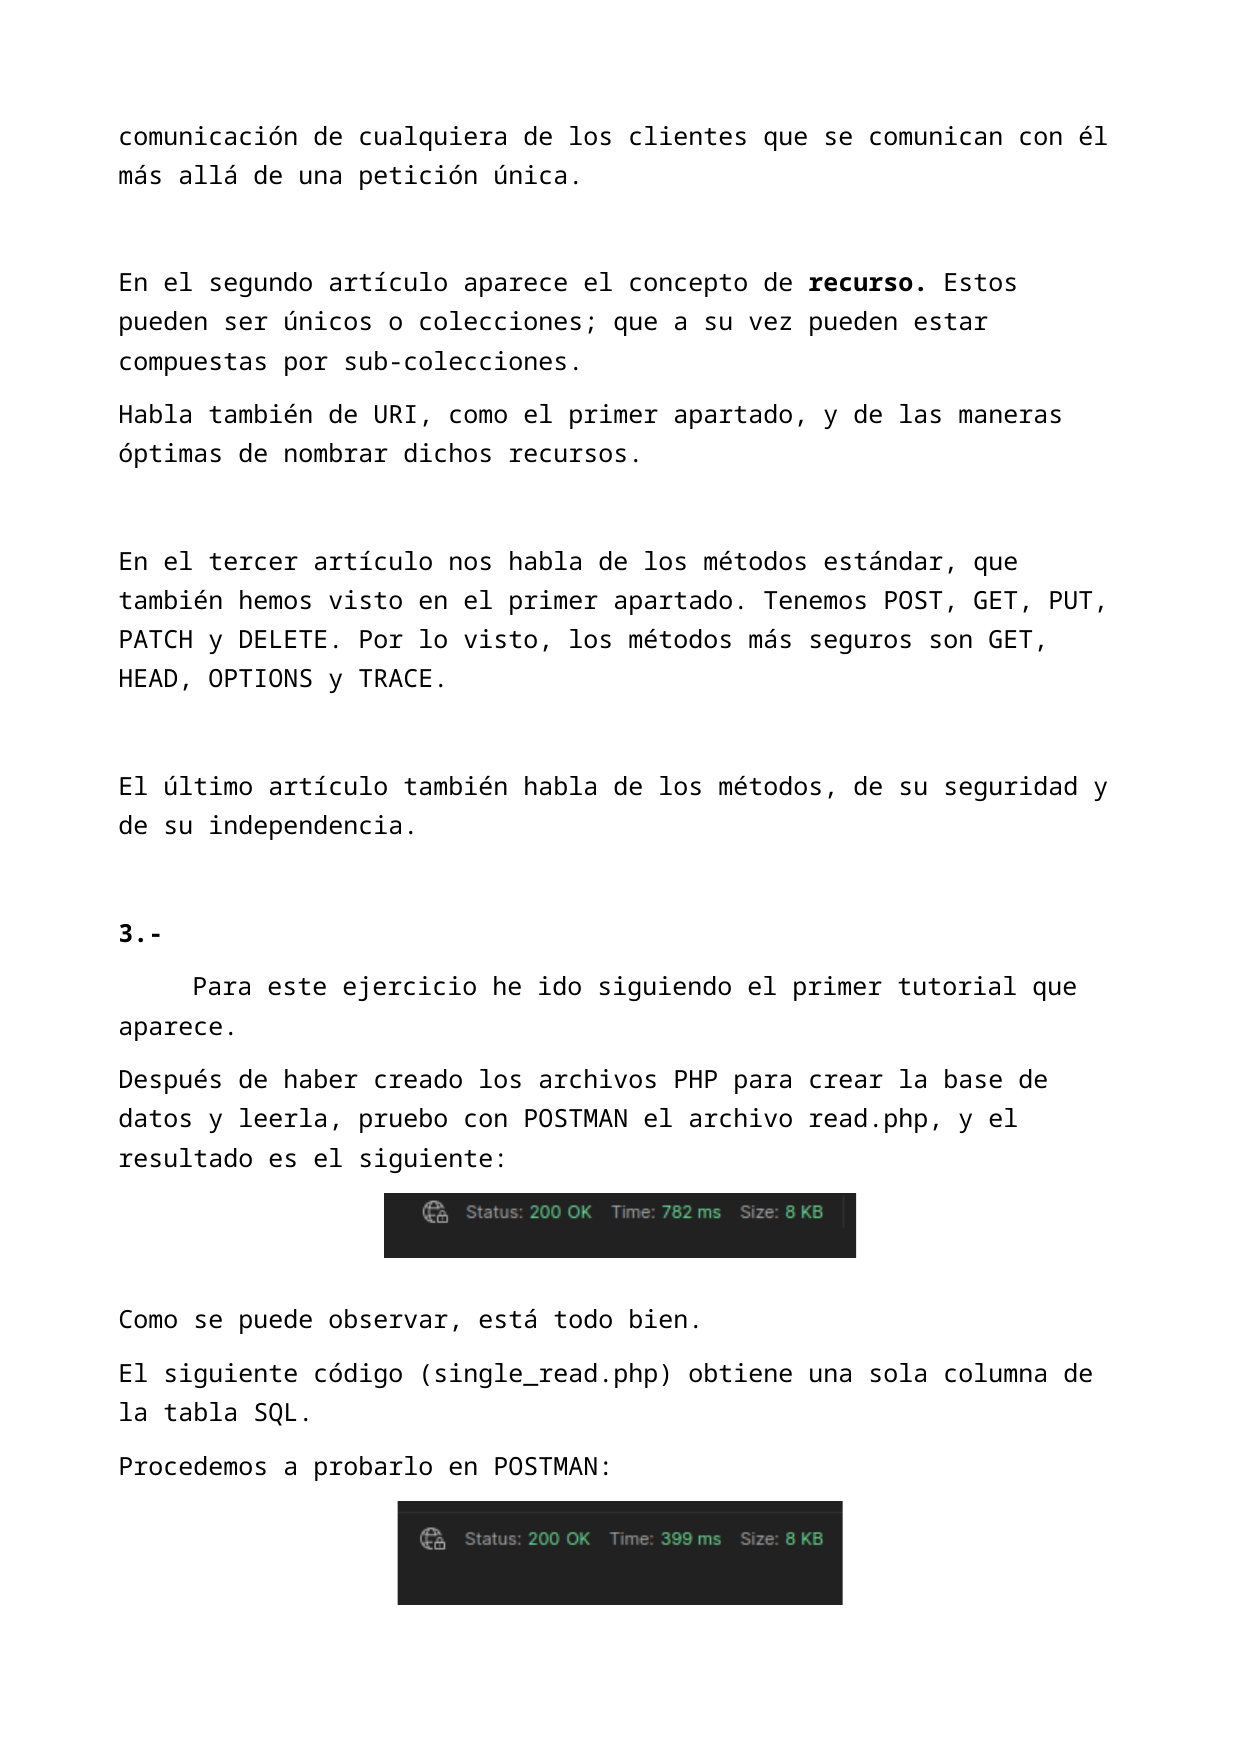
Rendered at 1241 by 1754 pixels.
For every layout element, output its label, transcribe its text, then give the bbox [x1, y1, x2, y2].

text El siguiente código (single_read.php) obtiene una sola columna de la tabla SQL. [118, 1355, 1122, 1428]
text En el tercer artículo nos habla de los métodos estándar, que también hemos visto en el primer apartado. Tenemos POST, GET, PUT, PATCH y DELETE. Por lo visto, los métodos más seguros son GET, HEAD, OPTIONS y TRACE. [118, 543, 1122, 695]
text Procedemos a probarlo en POSTMAN: [118, 1448, 1122, 1482]
text 3.- [118, 915, 1122, 949]
text El último artículo también habla de los métodos, de su seguridad y de su independencia. [118, 768, 1122, 842]
text Para este ejercicio he ido siguiendo el primer tutorial que aparece. [118, 969, 1122, 1042]
text Después de haber creado los archivos PHP para crear la base de datos y leerla, pruebo con POSTMAN el archivo read.php, y el resultado es el siguiente: [118, 1062, 1122, 1174]
picture [384, 1193, 857, 1258]
text Como se puede observar, está todo bien. [118, 1301, 1122, 1336]
picture [397, 1501, 843, 1605]
text comunicación de cualquiera de los clientes que se comunican con él más allá de una petición única. [118, 118, 1122, 191]
text Habla también de URI, como el primer apartado, y de las maneras óptimas de nombrar dichos recursos. [118, 397, 1122, 470]
text En el segundo artículo aparece el concepto de recurso. Estos pueden ser únicos o colecciones; que a su vez pueden estar compuestas por sub-colecciones. [118, 265, 1122, 377]
